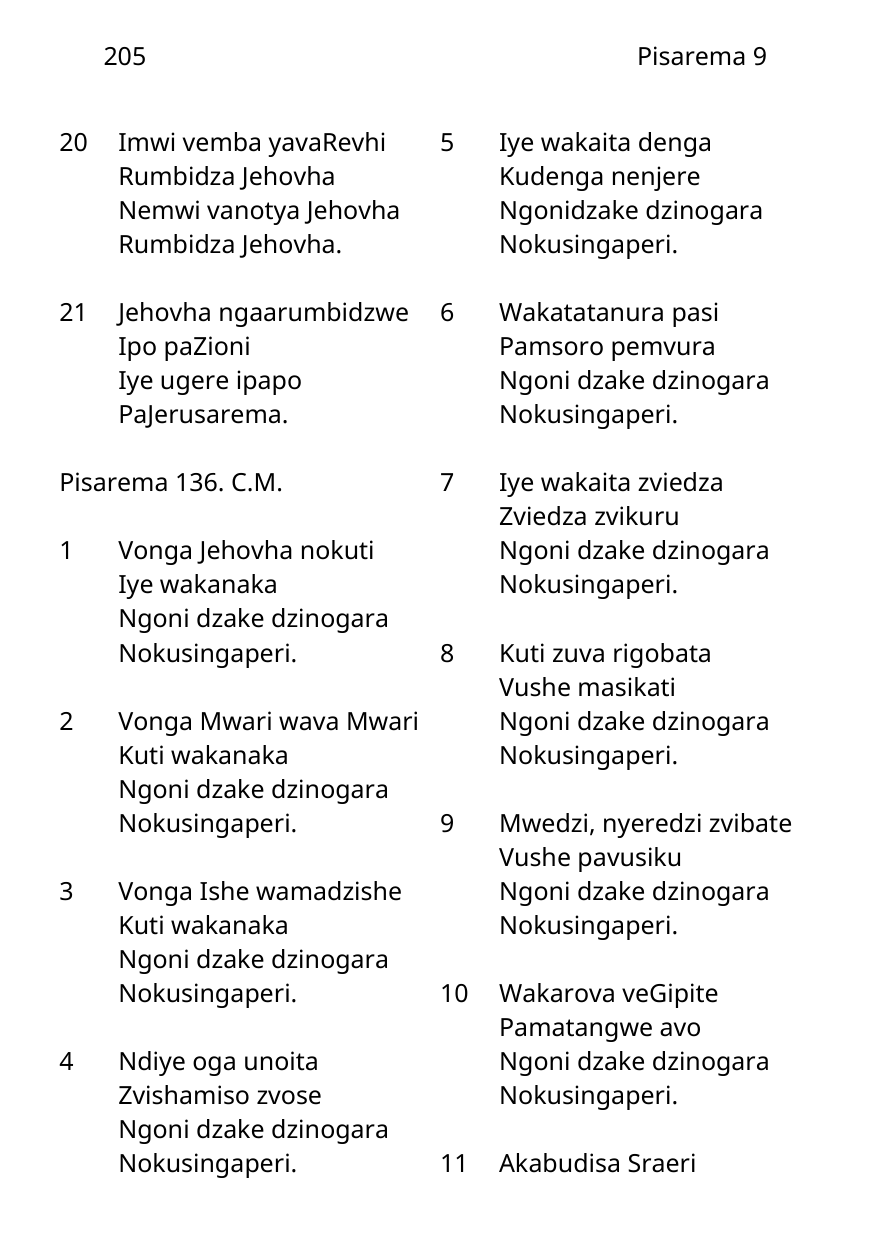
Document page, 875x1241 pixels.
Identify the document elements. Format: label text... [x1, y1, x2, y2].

text Zvishamiso zvose [59, 1078, 434, 1112]
text Nemwi vanotya Jehovha [59, 192, 434, 226]
text 3 Vonga Ishe wamadzishe [59, 874, 434, 908]
text Kudenga nenjere [440, 158, 815, 192]
text Vushe pavusiku [440, 839, 815, 874]
text Nokusingaperi. [440, 1078, 815, 1112]
text Nokusingaperi. [59, 806, 434, 839]
text 1 Vonga Jehovha nokuti [59, 533, 434, 567]
text Pisarema 136. C.M. [59, 465, 434, 499]
text 8 Kuti zuva rigobata [440, 635, 815, 669]
text Nokusingaperi. [440, 397, 815, 431]
text Nokusingaperi. [440, 567, 815, 601]
text Pamatangwe avo [440, 1010, 815, 1044]
text PaJerusarema. [59, 397, 434, 431]
text Ngoni dzake dzinogara [440, 533, 815, 567]
text Nokusingaperi. [440, 226, 815, 261]
text Ngoni dzake dzinogara [59, 601, 434, 635]
text 20 Imwi vemba yavaRevhi [59, 124, 434, 158]
text Ngoni dzake dzinogara [59, 1112, 434, 1146]
text 11 Akabudisa Sraeri [440, 1146, 815, 1180]
text Iye wakanaka [59, 567, 434, 601]
text 21 Jehovha ngaarumbidzwe [59, 294, 434, 329]
text Ngoni dzake dzinogara [440, 363, 815, 397]
text 9 Mwedzi, nyeredzi zvibate [440, 806, 815, 839]
text Ngoni dzake dzinogara [440, 874, 815, 908]
text Kuti wakanaka [59, 737, 434, 771]
text 2 Vonga Mwari wava Mwari [59, 703, 434, 737]
text 5 Iye wakaita denga [440, 124, 815, 158]
text Ngoni dzake dzinogara [440, 703, 815, 737]
text Nokusingaperi. [440, 737, 815, 771]
text Nokusingaperi. [59, 976, 434, 1010]
text Ngoni dzake dzinogara [440, 1044, 815, 1078]
text Nokusingaperi. [59, 1146, 434, 1180]
text 7 Iye wakaita zviedza [440, 465, 815, 499]
text Vushe masikati [440, 669, 815, 703]
text Kuti wakanaka [59, 908, 434, 942]
text Iye ugere ipapo [59, 363, 434, 397]
text Pamsoro pemvura [440, 329, 815, 363]
text Rumbidza Jehovha. [59, 226, 434, 261]
text Nokusingaperi. [440, 908, 815, 942]
text Ngonidzake dzinogara [440, 192, 815, 226]
text Zviedza zvikuru [440, 499, 815, 533]
text Rumbidza Jehovha [59, 158, 434, 192]
text Nokusingaperi. [59, 635, 434, 669]
text 6 Wakatatanura pasi [440, 294, 815, 329]
text Ipo paZioni [59, 329, 434, 363]
text 4 Ndiye oga unoita [59, 1044, 434, 1078]
text Ngoni dzake dzinogara [59, 942, 434, 976]
text Ngoni dzake dzinogara [59, 771, 434, 806]
text 10 Wakarova veGipite [440, 976, 815, 1010]
